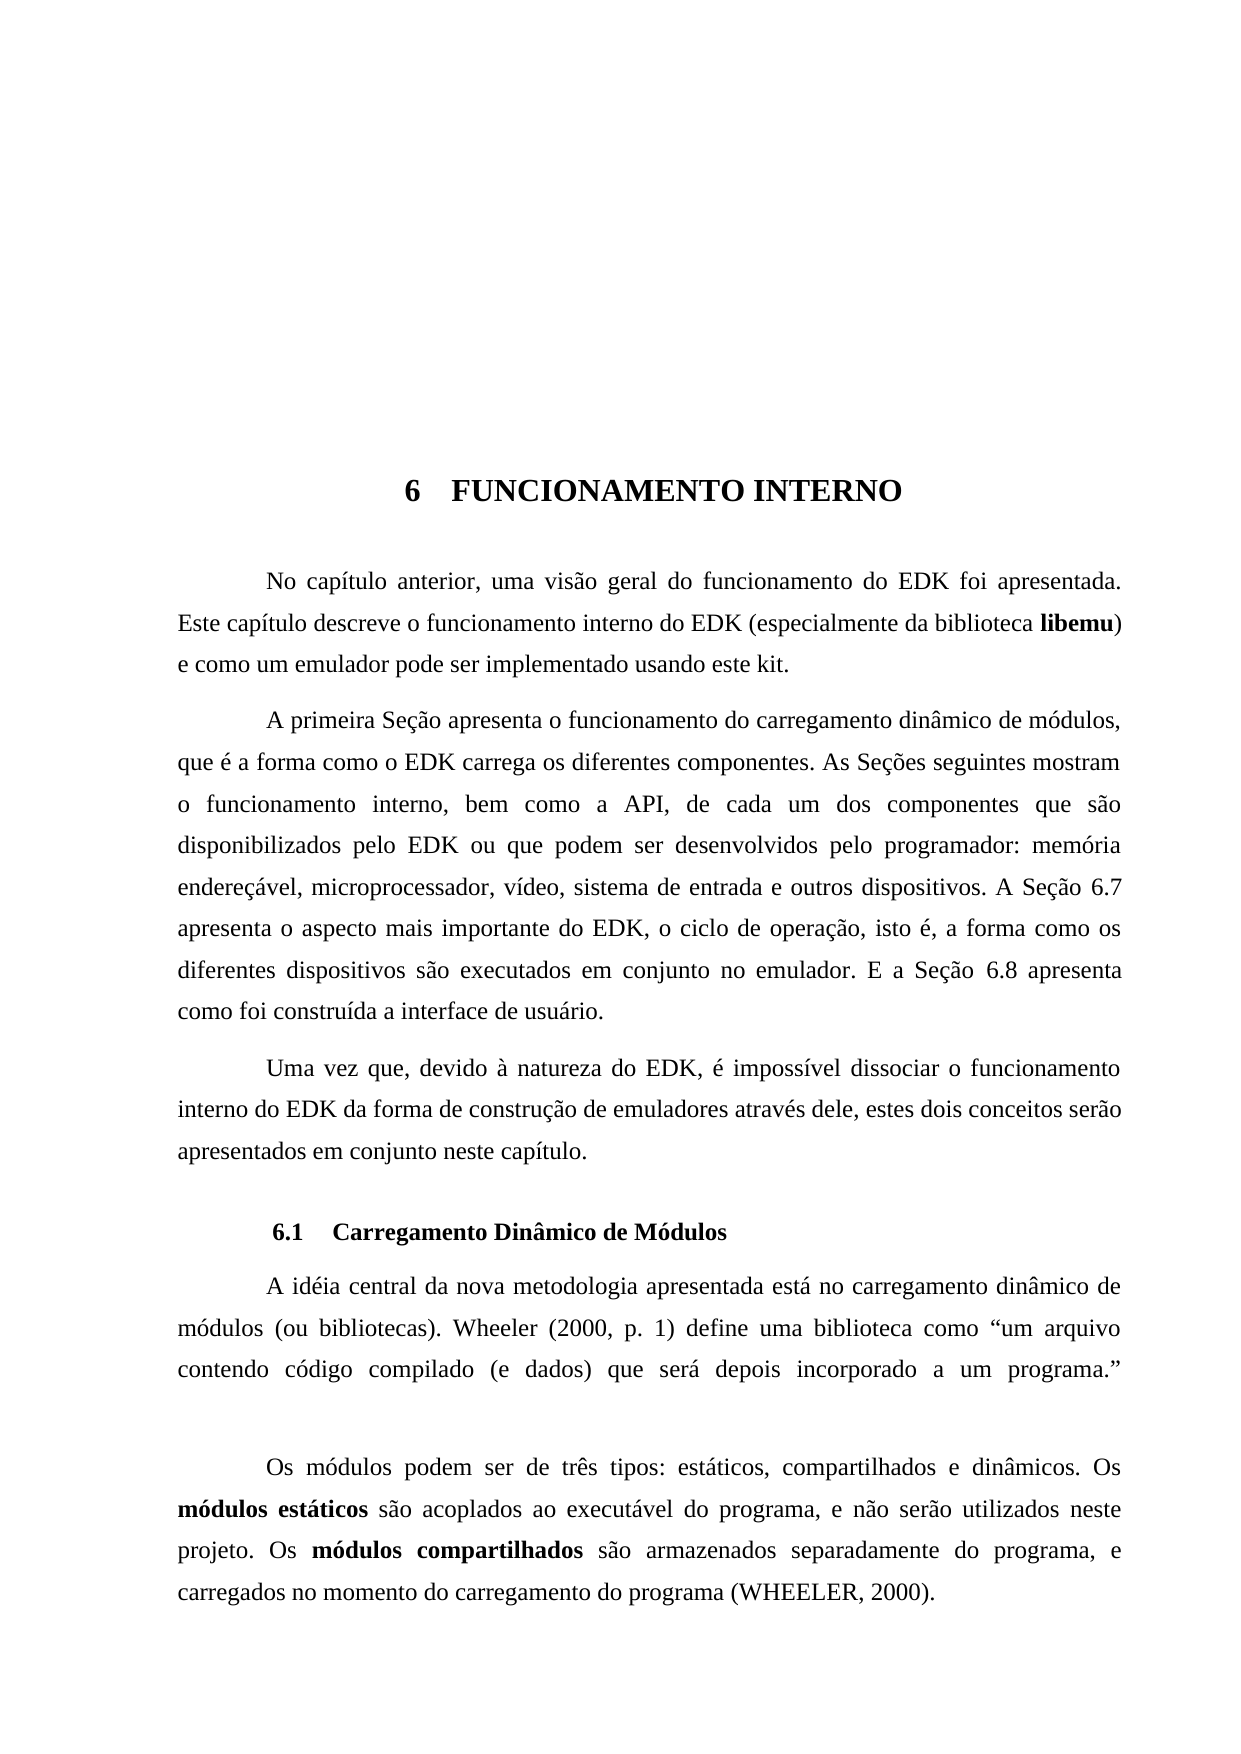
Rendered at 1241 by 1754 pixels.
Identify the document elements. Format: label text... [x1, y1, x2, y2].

subtitle Carregamento Dinâmico de Módulos [177, 1218, 1122, 1246]
text Os módulos podem ser de três tipos: estáticos, compartilhados e dinâmicos. Os módulos estáticos são acoplados ao executável do programa, e não serão utilizados neste projeto. Os módulos compartilhados são armazenados separadamente do programa, e carregados no momento do carregamento do programa (WHEELER, 2000). [177, 1453, 1122, 1606]
text No capítulo anterior, uma visão geral do funcionamento do EDK foi apresentada. Este capítulo descreve o funcionamento interno do EDK (especialmente da biblioteca libemu) e como um emulador pode ser implementado usando este kit. [177, 567, 1122, 678]
text A idéia central da nova metodologia apresentada está no carregamento dinâmico de módulos (ou bibliotecas). Wheeler (2000, p. 1) define uma biblioteca como “um arquivo contendo código compilado (e dados) que será depois incorporado a um programa.” WHEELER, 2000 [177, 1272, 1122, 1425]
text A primeira Seção apresenta o funcionamento do carregamento dinâmico de módulos, que é a forma como o EDK carrega os diferentes componentes. As Seções seguintes mostram o funcionamento interno, bem como a API, de cada um dos componentes que são disponibilizados pelo EDK ou que podem ser desenvolvidos pelo programador: memória endereçável, microprocessador, vídeo, sistema de entrada e outros dispositivos. A Seção 6.7 apresenta o aspecto mais importante do EDK, o ciclo de operação, isto é, a forma como os diferentes dispositivos são executados em conjunto no emulador. E a Seção 6.8 apresenta como foi construída a interface de usuário. [177, 707, 1122, 1025]
subtitle Funcionamento Interno [177, 472, 1122, 508]
text Uma vez que, devido à natureza do EDK, é impossível dissociar o funcionamento interno do EDK da forma de construção de emuladores através dele, estes dois conceitos serão apresentados em conjunto neste capítulo. [177, 1054, 1122, 1165]
